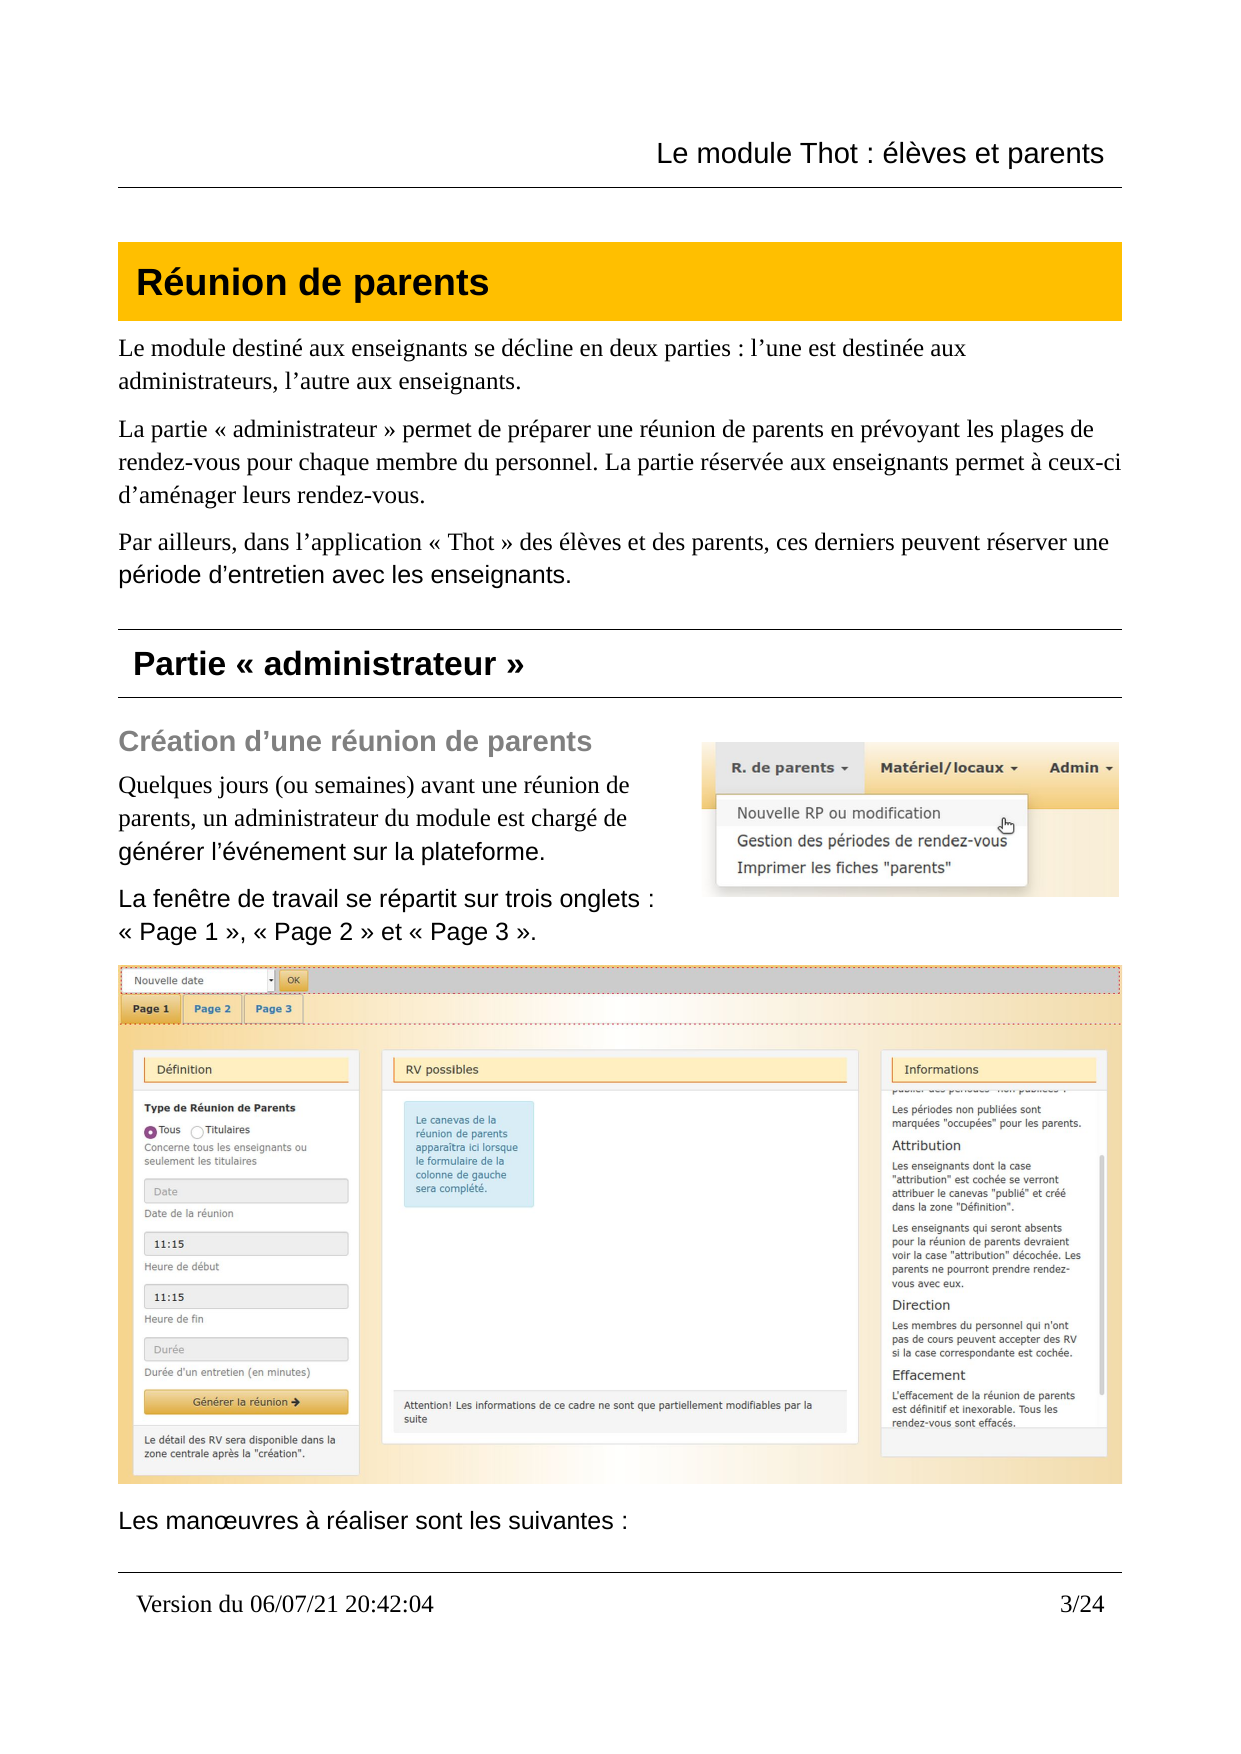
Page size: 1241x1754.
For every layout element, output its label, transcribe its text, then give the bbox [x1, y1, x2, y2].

subtitle Création d’une réunion de parents [118, 724, 1122, 758]
text Par ailleurs, dans l’application « Thot » des élèves et des parents, ces derniers peuvent réserver une période d’entretien avec les enseignants. [118, 527, 1122, 589]
text Le module destiné aux enseignants se décline en deux parties : l’une est destinée aux administrateurs, l’autre aux enseignants. [118, 333, 1122, 395]
text La partie « administrateur » permet de préparer une réunion de parents en prévoyant les plages de rendez-vous pour chaque membre du personnel. La partie réservée aux enseignants permet à ceux-ci d’aménager leurs rendez-vous. [118, 414, 1122, 509]
picture [701, 742, 1119, 897]
text Les manœuvres à réaliser sont les suivantes : [118, 1484, 1122, 1535]
text La fenêtre de travail se répartit sur trois onglets : « Page 1 », « Page 2 » et « Page 3 ». [118, 884, 1122, 946]
subtitle Réunion de parents [118, 242, 1122, 321]
subtitle Partie « administrateur » [118, 630, 1122, 697]
text Quelques jours (ou semaines) avant une réunion de parents, un administrateur du module est chargé de générer l’événement sur la plateforme. [118, 771, 701, 865]
picture [118, 965, 1123, 1484]
